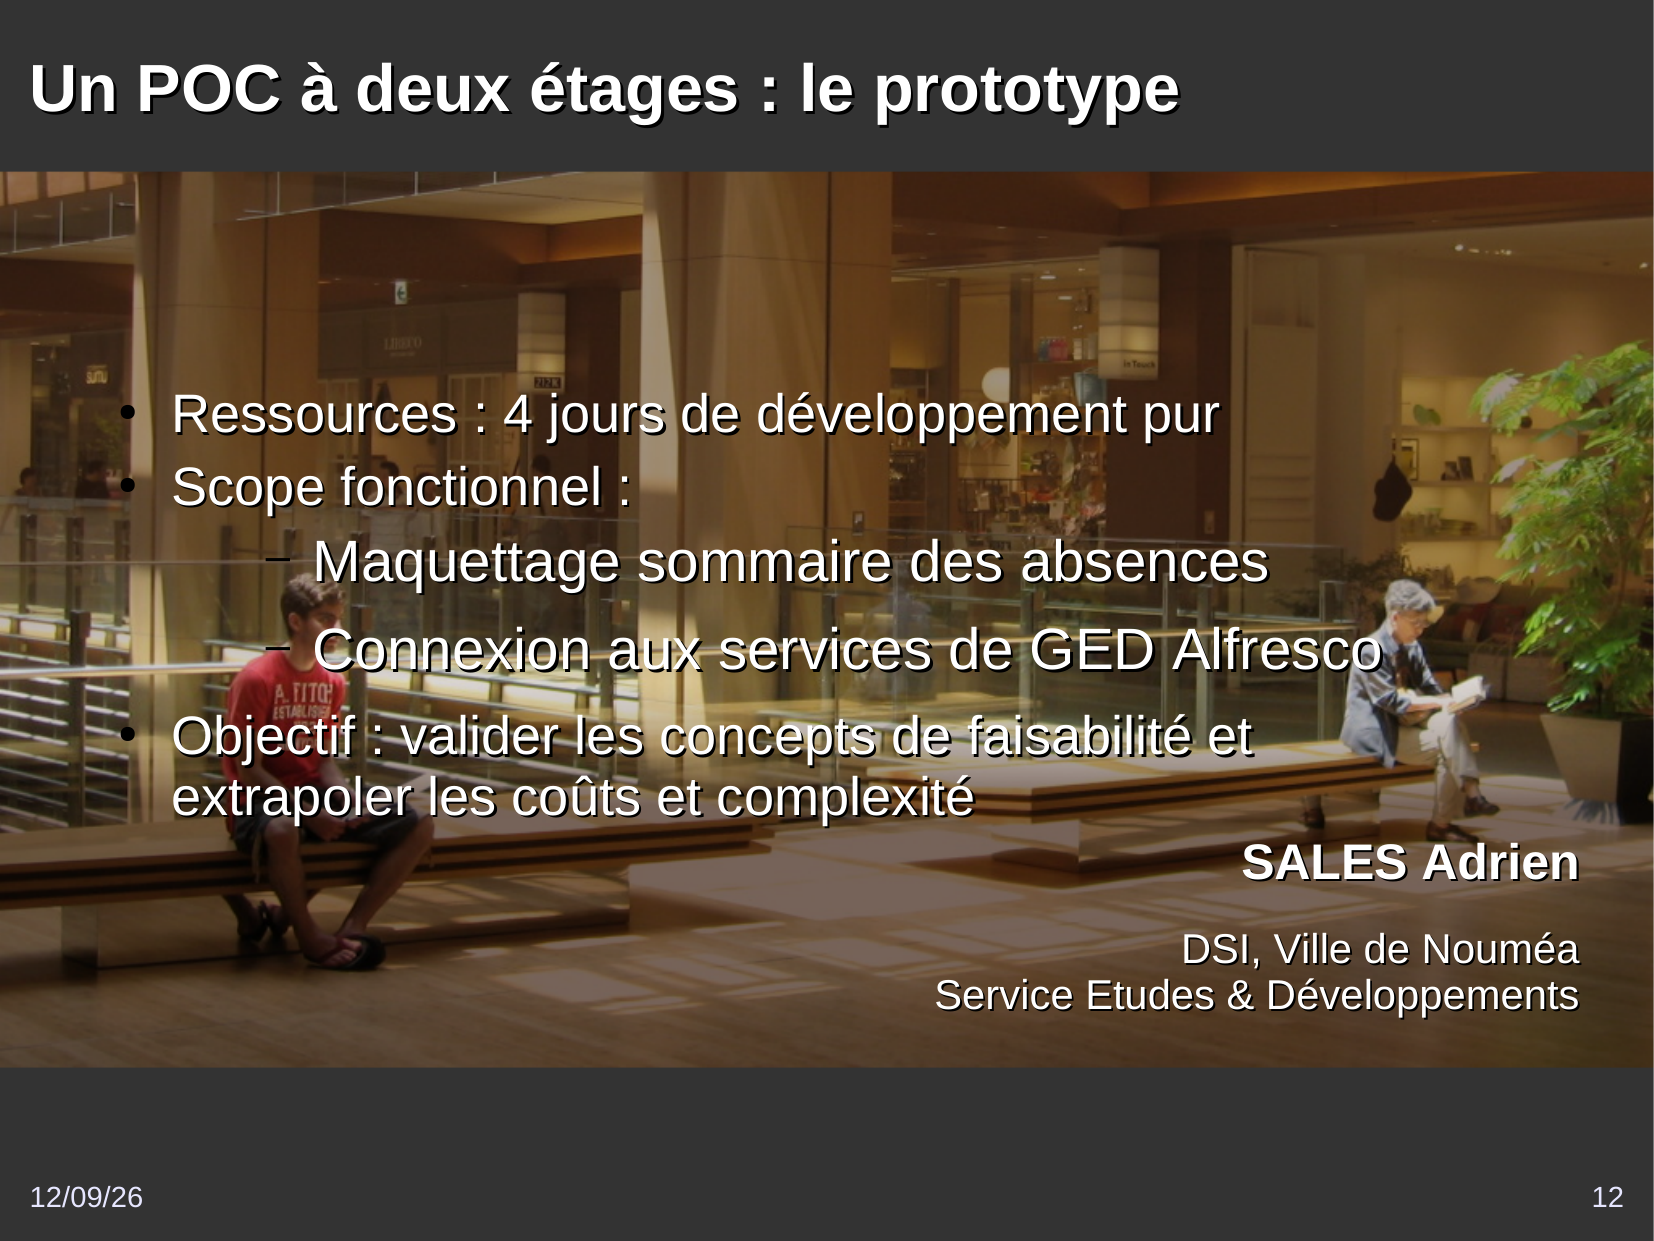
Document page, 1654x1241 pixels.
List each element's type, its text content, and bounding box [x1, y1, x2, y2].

title Un POC à deux étages : le prototype [29, 0, 1506, 178]
picture [0, 0, 1654, 1241]
list Ressources : 4 jours de développement pur Scope fonctionnel : Maquettage sommaire des absences Connexion aux services de GED Alfresco Objectif : valider les concepts de faisabilité et extrapoler les coûts et complexité [29, 383, 1506, 827]
